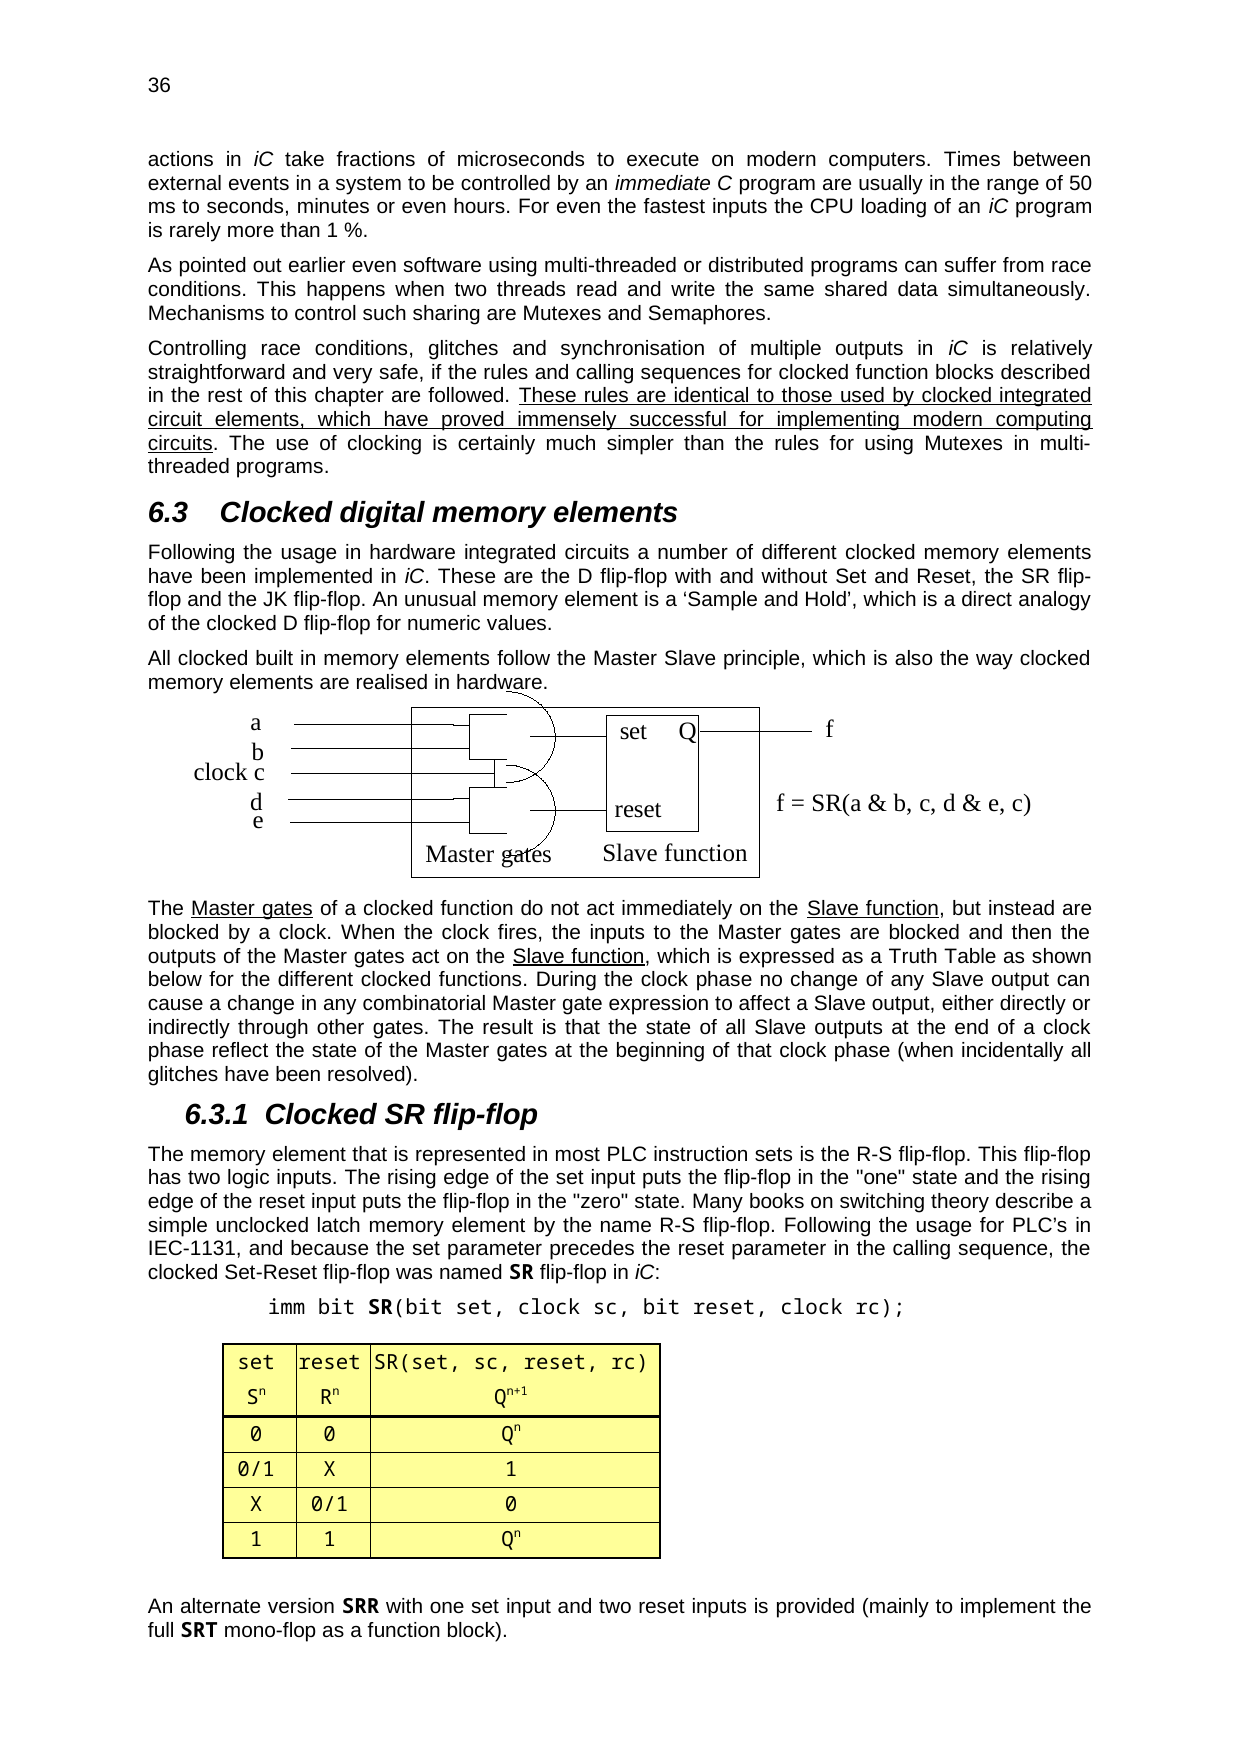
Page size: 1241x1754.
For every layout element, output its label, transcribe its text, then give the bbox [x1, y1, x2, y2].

table_header reset [297, 1345, 370, 1380]
table_cell 0/1 [297, 1488, 370, 1522]
subtitle Clocked SR flip-flop [184, 1098, 1092, 1130]
table_cell 0 [297, 1418, 370, 1452]
text Following the usage in hardware integrated circuits a number of different clocked memory elements have been implemented in iC. These are the D flip-flop with and without Set and Reset, the SR flip-flop and the JK flip-flop. An unusual memory element is a ‘Sample and Hold’, which is a direct analogy of the clocked D flip-flop for numeric values. [148, 541, 1092, 635]
table_cell Rn [297, 1380, 370, 1415]
table_header set [224, 1345, 296, 1380]
text actions in iC take fractions of microseconds to execute on modern computers. Times between external events in a system to be controlled by an immediate C program are usually in the range of 50 ms to seconds, minutes or even hours. For even the fastest inputs the CPU loading of an iC program is rarely more than 1 %. [148, 148, 1092, 242]
table_cell Qn [371, 1418, 659, 1452]
table_cell 0/1 [224, 1453, 296, 1487]
text An alternate version SRR with one set input and two reset inputs is provided (mainly to implement the full SRT mono-flop as a function block). [148, 1594, 1092, 1642]
table_cell 1 [297, 1523, 370, 1557]
text The Master gates of a clocked function do not act immediately on the Slave function, but instead are blocked by a clock. When the clock fires, the inputs to the Master gates are blocked and then the outputs of the Master gates act on the Slave function, which is expressed as a Truth Table as shown below for the different clocked functions. During the clock phase no change of any Slave output can cause a change in any combinatorial Master gate expression to affect a Slave output, either directly or indirectly through other gates. The result is that the state of all Slave outputs at the end of a clock phase reflect the state of the Master gates at the beginning of that clock phase (when incidentally all glitches have been resolved). [147, 701, 1092, 1086]
table_cell Qn [371, 1523, 659, 1557]
text Controlling race conditions, glitches and synchronisation of multiple outputs in iC is relatively straightforward and very safe, if the rules and calling sequences for clocked function blocks described in the rest of this chapter are followed. These rules are identical to those used by clocked integrated circuit elements, which have proved immensely successful for implementing modern computing [148, 337, 1092, 428]
table_cell 1 [371, 1453, 659, 1487]
text As pointed out earlier even software using multi-threaded or distributed programs can suffer from race conditions. This happens when two threads read and write the same shared data simultaneously. Mechanisms to control such sharing are Mutexes and Semaphores. [148, 254, 1092, 325]
table_cell Sn [224, 1380, 296, 1415]
text The memory element that is represented in most PLC instruction sets is the R-S flip-flop. This flip-flop has two logic inputs. The rising edge of the set input puts the flip-flop in the "one" state and the rising edge of the reset input puts the flip-flop in the "zero" state. Many books on switching theory describe a simple unclocked latch memory element by the name R-S flip-flop. Following the usage for PLC’s in IEC-1131, and because the set parameter precedes the reset parameter in the calling sequence, the clocked Set-Reset flip-flop was named SR flip-flop in iC: [148, 1142, 1092, 1284]
text circuits. The use of clocking is certainly much simpler than the rules for using Mutexes in multi-threaded programs. [148, 429, 1092, 479]
table_header SR(set, sc, reset, rc) [371, 1345, 659, 1380]
table_cell 0 [224, 1418, 296, 1452]
subtitle Clocked digital memory elements [148, 496, 1092, 529]
table_cell X [224, 1488, 296, 1522]
table_cell Qn+1 [371, 1380, 659, 1415]
text imm bit SR(bit set, clock sc, bit reset, clock rc); [268, 1296, 1092, 1319]
table_cell 1 [224, 1523, 296, 1557]
text All clocked built in memory elements follow the Master Slave principle, which is also the way clocked memory elements are realised in hardware. [148, 647, 1092, 694]
table_cell 0 [371, 1488, 659, 1522]
table_cell X [297, 1453, 370, 1487]
